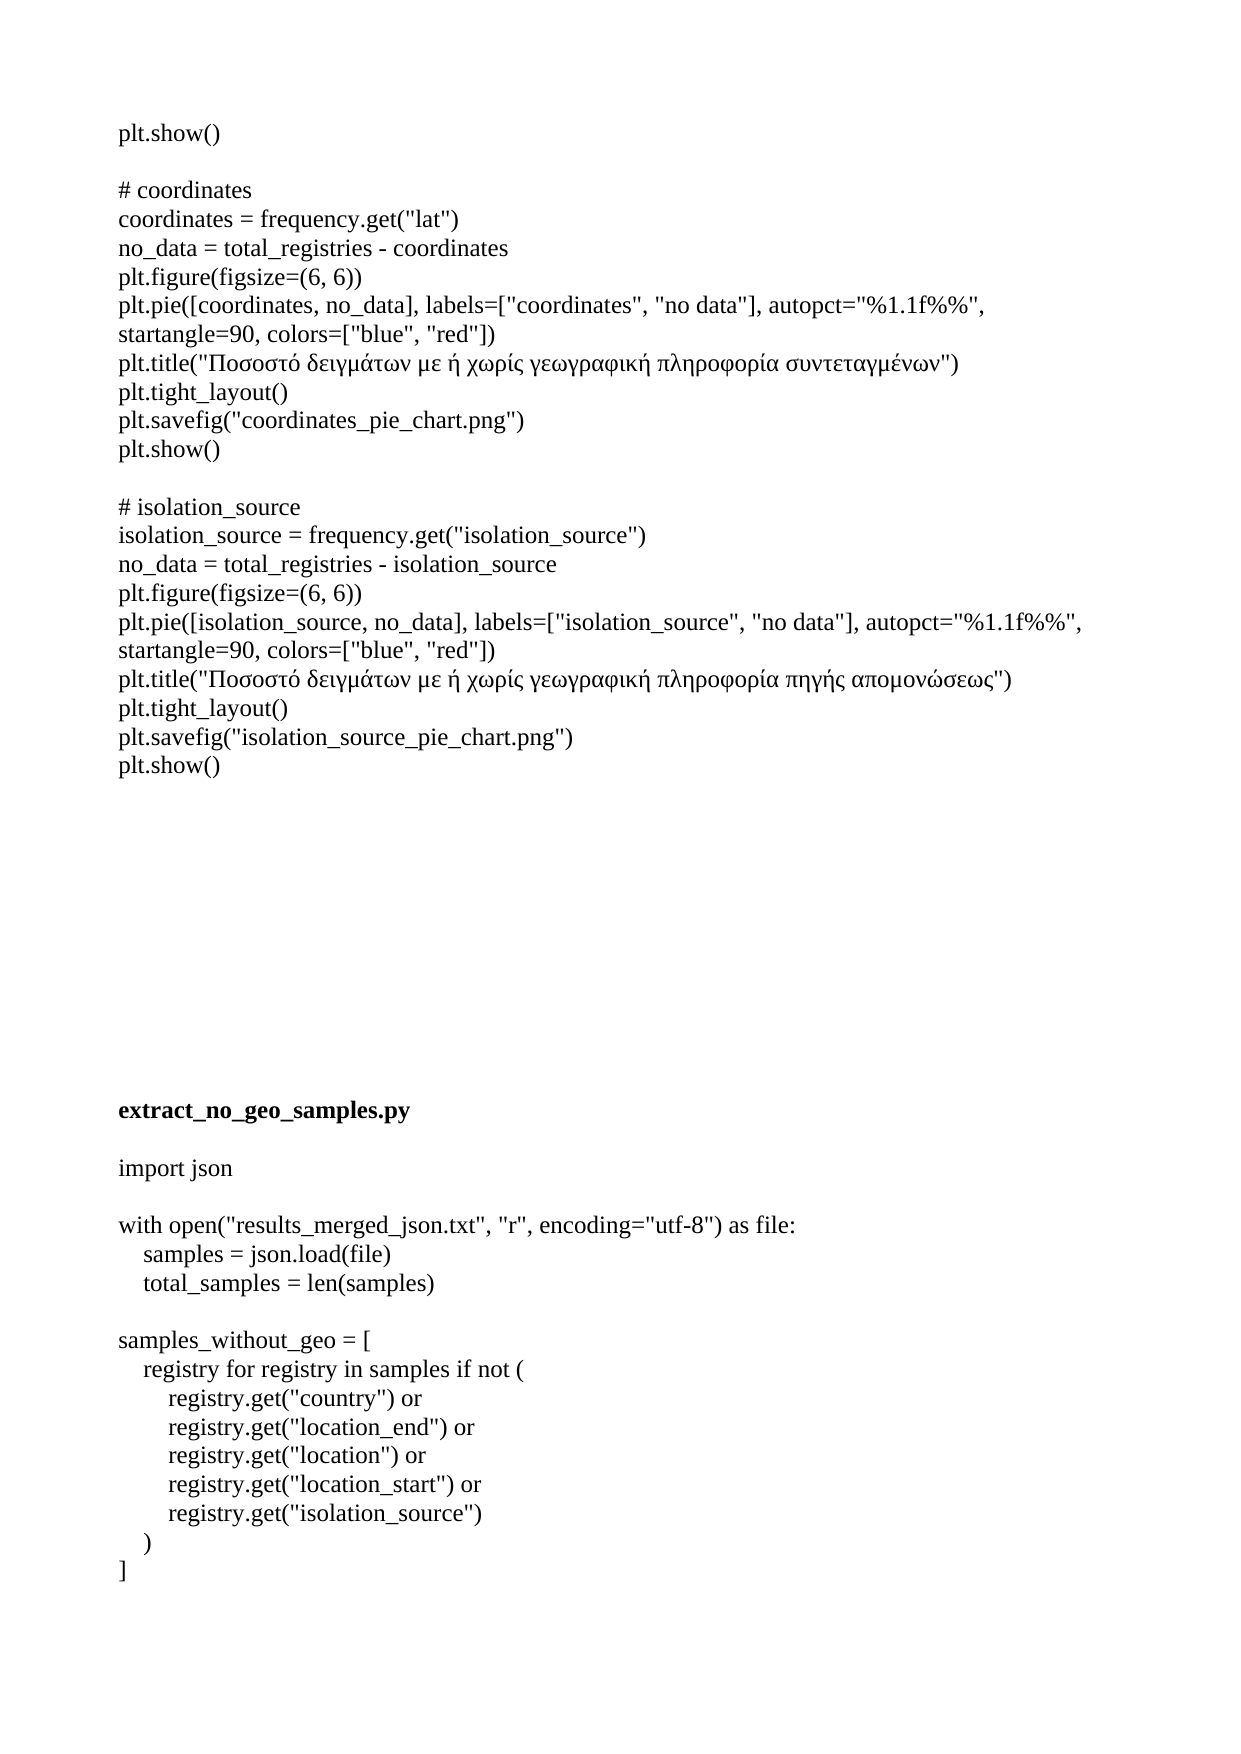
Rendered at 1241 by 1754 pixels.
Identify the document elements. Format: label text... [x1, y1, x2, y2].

text plt.show() [118, 118, 1122, 147]
text registry for registry in samples if not ( [118, 1354, 1122, 1383]
text no_data = total_registries - isolation_source [118, 549, 1122, 578]
text registry.get("country") or [118, 1383, 1122, 1412]
text plt.show() [118, 434, 1122, 463]
text plt.title("Ποσοστό δειγμάτων με ή χωρίς γεωγραφική πληροφορία πηγής απομονώσεως") [118, 664, 1122, 693]
text plt.tight_layout() [118, 693, 1122, 722]
text # isolation_source [118, 492, 1122, 521]
text plt.pie([coordinates, no_data], labels=["coordinates", "no data"], autopct="%1.1f%%", startangle=90, colors=["blue", "red"]) [118, 291, 1122, 348]
text import json [118, 1153, 1122, 1182]
text plt.show() [118, 751, 1122, 779]
text plt.title("Ποσοστό δειγμάτων με ή χωρίς γεωγραφική πληροφορία συντεταγμένων") [118, 348, 1122, 377]
text samples_without_geo = [ [118, 1326, 1122, 1354]
text samples = json.load(file) [118, 1239, 1122, 1268]
text isolation_source = frequency.get("isolation_source") [118, 521, 1122, 549]
text registry.get("location") or [118, 1441, 1122, 1469]
text registry.get("isolation_source") [118, 1498, 1122, 1527]
text ] [118, 1556, 1122, 1584]
text # coordinates [118, 176, 1122, 204]
text plt.figure(figsize=(6, 6)) [118, 262, 1122, 291]
text total_samples = len(samples) [118, 1268, 1122, 1297]
text coordinates = frequency.get("lat") [118, 204, 1122, 233]
text with open("results_merged_json.txt", "r", encoding="utf-8") as file: [118, 1211, 1122, 1239]
text plt.savefig("coordinates_pie_chart.png") [118, 406, 1122, 434]
text no_data = total_registries - coordinates [118, 233, 1122, 262]
text plt.figure(figsize=(6, 6)) [118, 578, 1122, 607]
text plt.tight_layout() [118, 377, 1122, 406]
text extract_no_geo_samples.py [118, 1096, 1122, 1124]
text plt.pie([isolation_source, no_data], labels=["isolation_source", "no data"], autopct="%1.1f%%", startangle=90, colors=["blue", "red"]) [118, 607, 1122, 664]
text ) [118, 1527, 1122, 1556]
text registry.get("location_end") or [118, 1412, 1122, 1441]
text plt.savefig("isolation_source_pie_chart.png") [118, 722, 1122, 751]
text registry.get("location_start") or [118, 1469, 1122, 1498]
